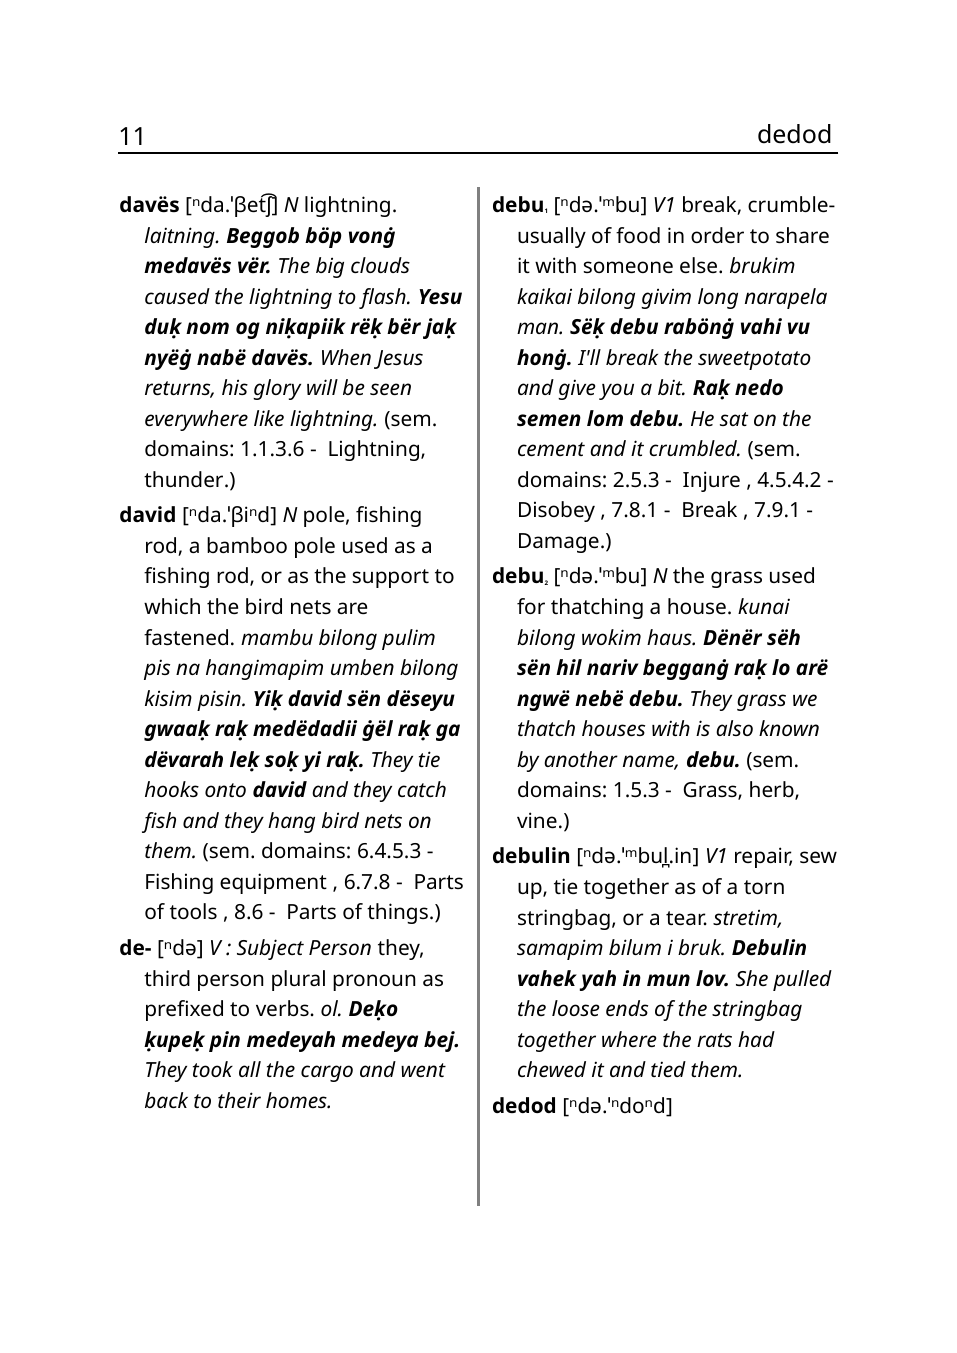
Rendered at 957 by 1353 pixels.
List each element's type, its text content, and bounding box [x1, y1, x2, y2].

text debu1 [ⁿdə.ˈᵐbu] V1 break, crumble-usually of food in order to share it with someone else. brukim kaikai bilong givim long narapela man. Sëḳ debu rabönġ vahi vu honġ. I'll break the sweetpotato and give you a bit. Raḳ nedo semen lom debu. He sat on the cement and it crumbled. (sem. domains: 2.5.3 - Injure , 4.5.4.2 - Disobey , 7.8.1 - Break , 7.9.1 - Damage.) [492, 188, 837, 558]
text debu2 [ⁿdə.ˈᵐbu] N the grass used for thatching a house. kunai bilong wokim haus. Dënër sëh sën hil nariv begganġ raḳ lo arë ngwë nebë debu. They grass we thatch houses with is also known by another name, debu. (sem. domains: 1.5.3 - Grass, herb, vine.) [492, 558, 837, 838]
text dedod [ⁿdə.ˈⁿdoⁿd] [492, 1088, 837, 1123]
text debulin [ⁿdə.ˈᵐbul̪.in] V1 repair, sew up, tie together as of a torn stringbag, or a tear. stretim, samapim bilum i bruk. Debulin vahek yah in mun lov. She pulled the loose ends of the stringbag together where the rats had chewed it and tied them. [492, 838, 837, 1088]
text de- [ⁿdə] V : Subject Person they, third person plural pronoun as prefixed to verbs. ol. Deḳo ḳupeḳ pin medeyah medeya bej. They took all the cargo and went back to their homes. [119, 930, 465, 1118]
text david [ⁿda.ˈβiⁿd] N pole, fishing rod, a bamboo pole used as a fishing rod, or as the support to which the bird nets are fastened. mambu bilong pulim pis na hangimapim umben bilong kisim pisin. Yiḳ david sën dëseyu gwaaḳ raḳ medëdadii ġël raḳ ga dëvarah leḳ soḳ yi raḳ. They tie hooks onto david and they catch fish and they hang bird nets on them. (sem. domains: 6.4.5.3 - Fishing equipment , 6.7.8 - Parts of tools , 8.6 - Parts of things.) [119, 497, 465, 930]
text davës [ⁿda.ˈβet͡ʃ] N lightning. laitning. Beggob böp vonġ medavës vër. The big clouds caused the lightning to flash. Yesu duḳ nom og niḳapiik rëḳ bër jaḳ nyëġ nabë davës. When Jesus returns, his glory will be seen everywhere like lightning. (sem. domains: 1.1.3.6 - Lightning, thunder.) [119, 188, 465, 497]
